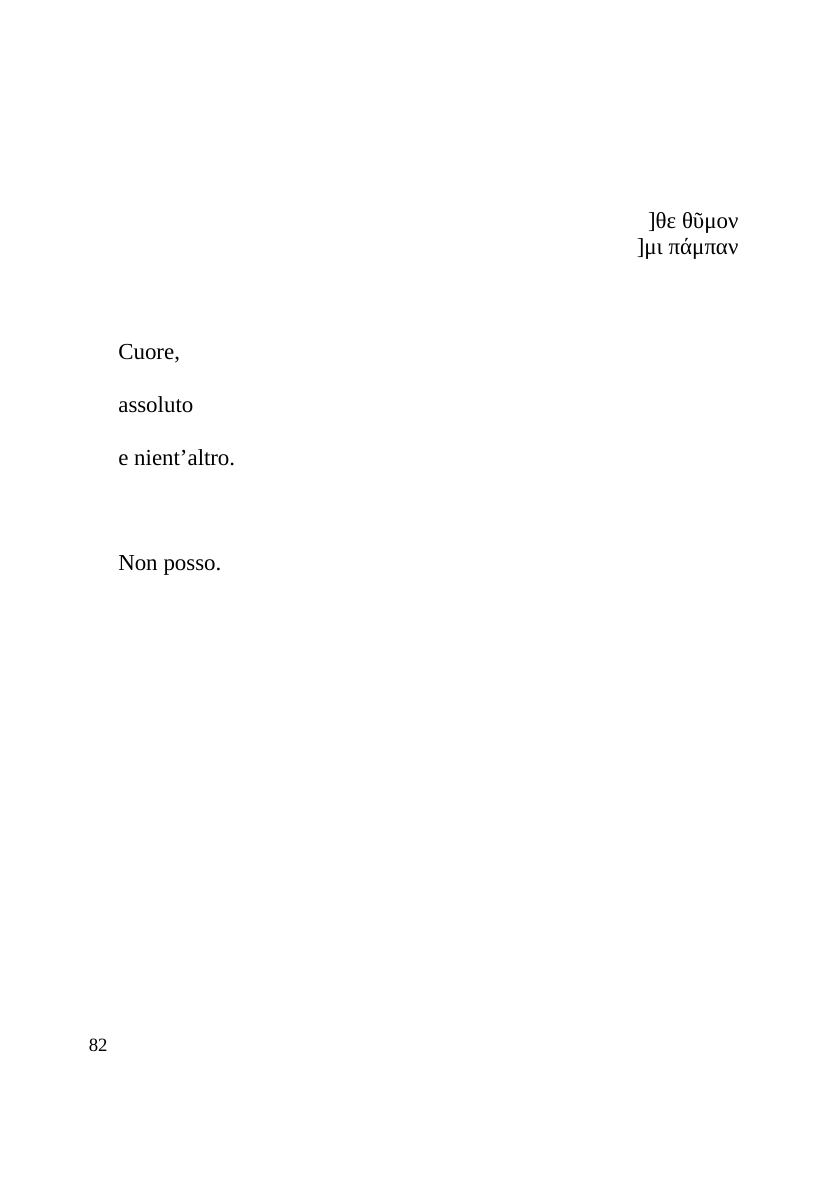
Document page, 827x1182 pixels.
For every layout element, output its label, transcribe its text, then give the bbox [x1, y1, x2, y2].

text ]μι πάμπαν [88, 233, 738, 259]
text e nient’altro. [88, 444, 738, 470]
text assoluto [88, 391, 738, 417]
text ]θε θῦμον [88, 207, 738, 233]
text Cuore, [88, 338, 738, 365]
text Non posso. [88, 549, 738, 576]
